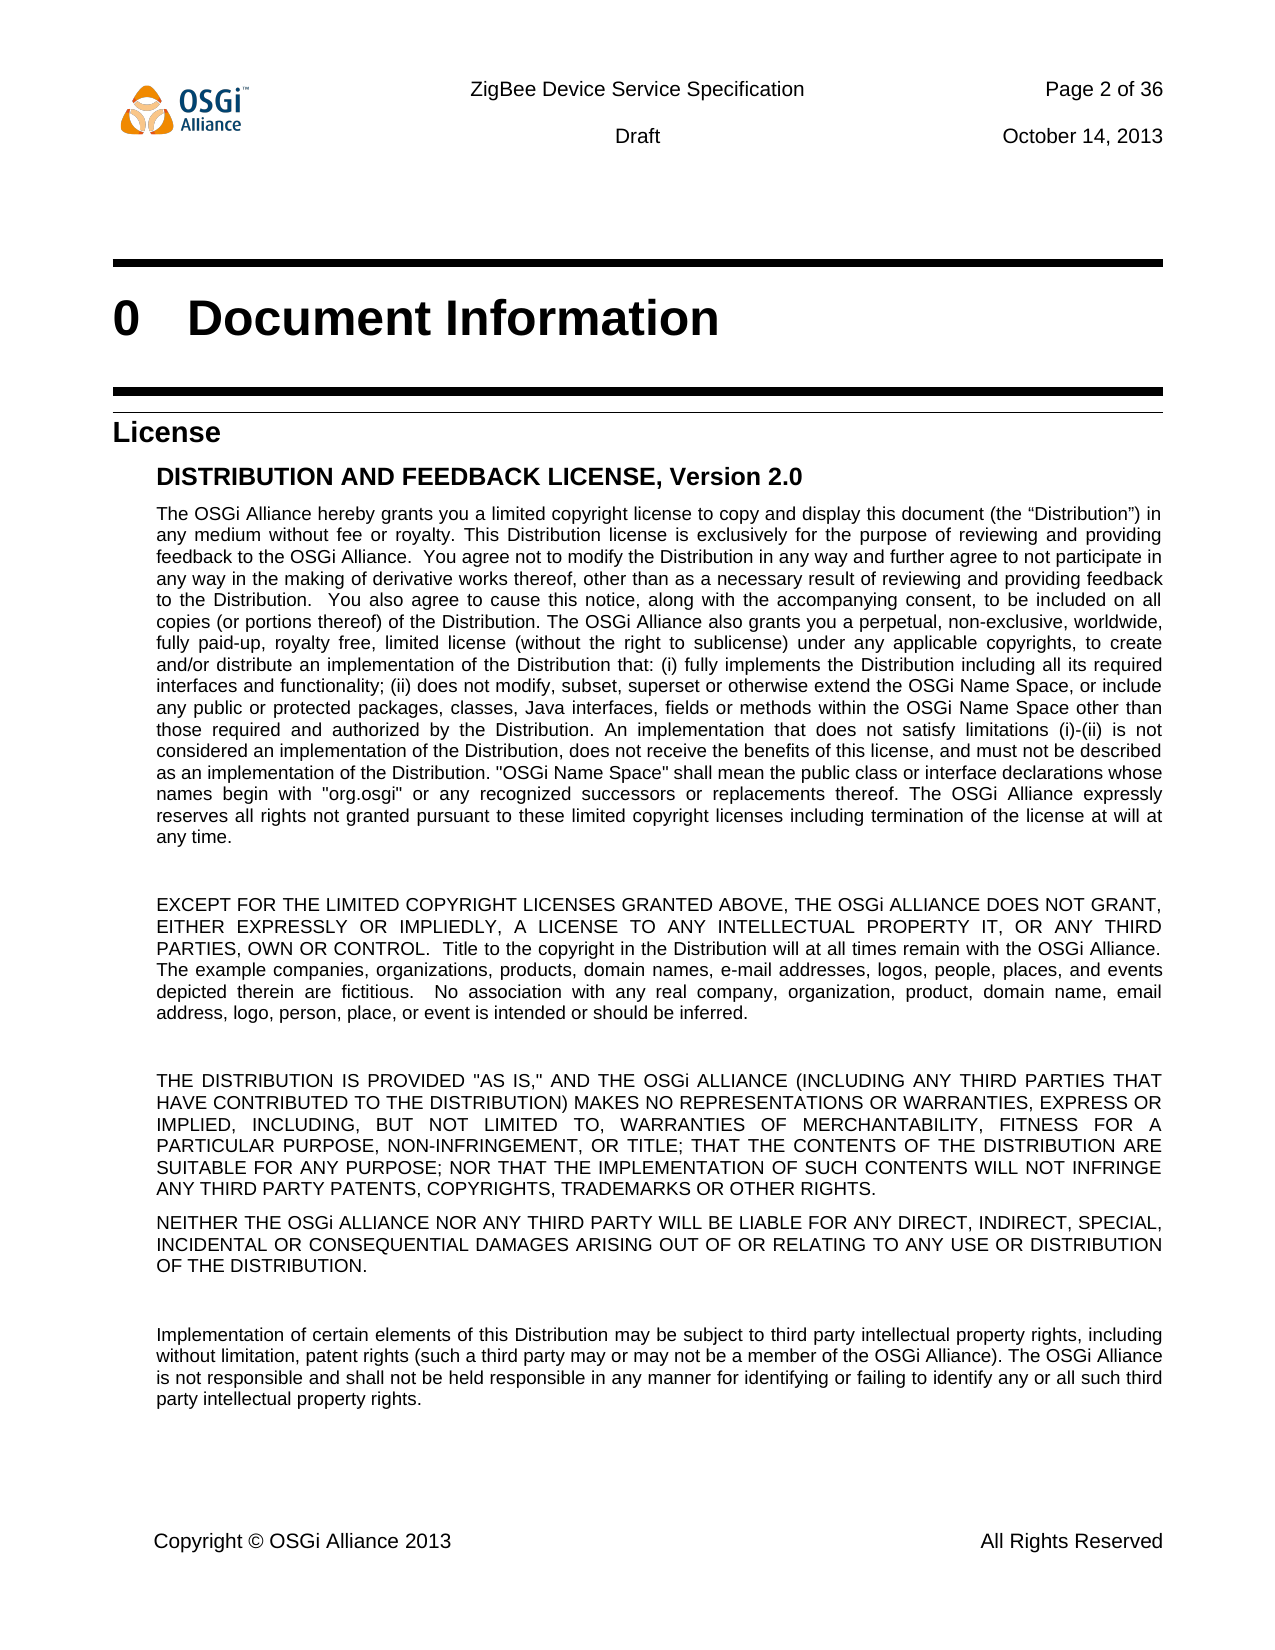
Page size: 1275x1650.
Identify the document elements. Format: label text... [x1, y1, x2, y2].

text Implementation of certain elements of this Distribution may be subject to third party intellectual property rights, including without limitation, patent rights (such a third party may or may not be a member of the OSGi Alliance). The OSGi Alliance is not responsible and shall not be held responsible in any manner for identifying or failing to identify any or all such third party intellectual property rights. [156, 1323, 1163, 1409]
text NEITHER THE OSGi ALLIANCE NOR ANY THIRD PARTY WILL BE LIABLE FOR ANY DIRECT, INDIRECT, SPECIAL, INCIDENTAL OR CONSEQUENTIAL DAMAGES ARISING OUT OF OR RELATING TO ANY USE OR DISTRIBUTION OF THE DISTRIBUTION. [156, 1212, 1163, 1277]
text THE DISTRIBUTION IS PROVIDED "AS IS," AND THE OSGi ALLIANCE (INCLUDING ANY THIRD PARTIES THAT HAVE CONTRIBUTED TO THE DISTRIBUTION) MAKES NO REPRESENTATIONS OR WARRANTIES, EXPRESS OR IMPLIED, INCLUDING, BUT NOT LIMITED TO, WARRANTIES OF MERCHANTABILITY, FITNESS FOR A PARTICULAR PURPOSE, NON-INFRINGEMENT, OR TITLE; THAT THE CONTENTS OF THE DISTRIBUTION ARE SUITABLE FOR ANY PURPOSE; NOR THAT THE IMPLEMENTATION OF SUCH CONTENTS WILL NOT INFRINGE ANY THIRD PARTY PATENTS, COPYRIGHTS, TRADEMARKS OR OTHER RIGHTS. [156, 1070, 1163, 1199]
subtitle License [112, 413, 1163, 449]
text The OSGi Alliance hereby grants you a limited copyright license to copy and display this document (the “Distribution”) in any medium without fee or royalty. This Distribution license is exclusively for the purpose of reviewing and providing feedback to the OSGi Alliance. You agree not to modify the Distribution in any way and further agree to not participate in any way in the making of derivative works thereof, other than as a necessary result of reviewing and providing feedback to the Distribution. You also agree to cause this notice, along with the accompanying consent, to be included on all copies (or portions thereof) of the Distribution. The OSGi Alliance also grants you a perpetual, non-exclusive, worldwide, fully paid-up, royalty free, limited license (without the right to sublicense) under any applicable copyrights, to create and/or distribute an implementation of the Distribution that: (i) fully implements the Distribution including all its required interfaces and functionality; (ii) does not modify, subset, superset or otherwise extend the OSGi Name Space, or include any public or protected packages, classes, Java interfaces, fields or methods within the OSGi Name Space other than those required and authorized by the Distribution. An implementation that does not satisfy limitations (i)-(ii) is not considered an implementation of the Distribution, does not receive the benefits of this license, and must not be described as an implementation of the Distribution. "OSGi Name Space" shall mean the public class or interface declarations whose names begin with "org.osgi" or any recognized successors or replacements thereof. The OSGi Alliance expressly reserves all rights not granted pursuant to these limited copyright licenses including termination of the license at will at any time. [156, 503, 1163, 848]
text DISTRIBUTION AND FEEDBACK LICENSE, Version 2.0 [156, 461, 1163, 490]
text EXCEPT FOR THE LIMITED COPYRIGHT LICENSES GRANTED ABOVE, THE OSGi ALLIANCE DOES NOT GRANT, EITHER EXPRESSLY OR IMPLIEDLY, A LICENSE TO ANY INTELLECTUAL PROPERTY IT, OR ANY THIRD PARTIES, OWN OR CONTROL. Title to the copyright in the Distribution will at all times remain with the OSGi Alliance. The example companies, organizations, products, domain names, e-mail addresses, logos, people, places, and events depicted therein are fictitious. No association with any real company, organization, product, domain name, email address, logo, person, place, or event is intended or should be inferred. [156, 894, 1163, 1024]
subtitle Document Information [112, 260, 1163, 396]
picture [113, 78, 257, 142]
